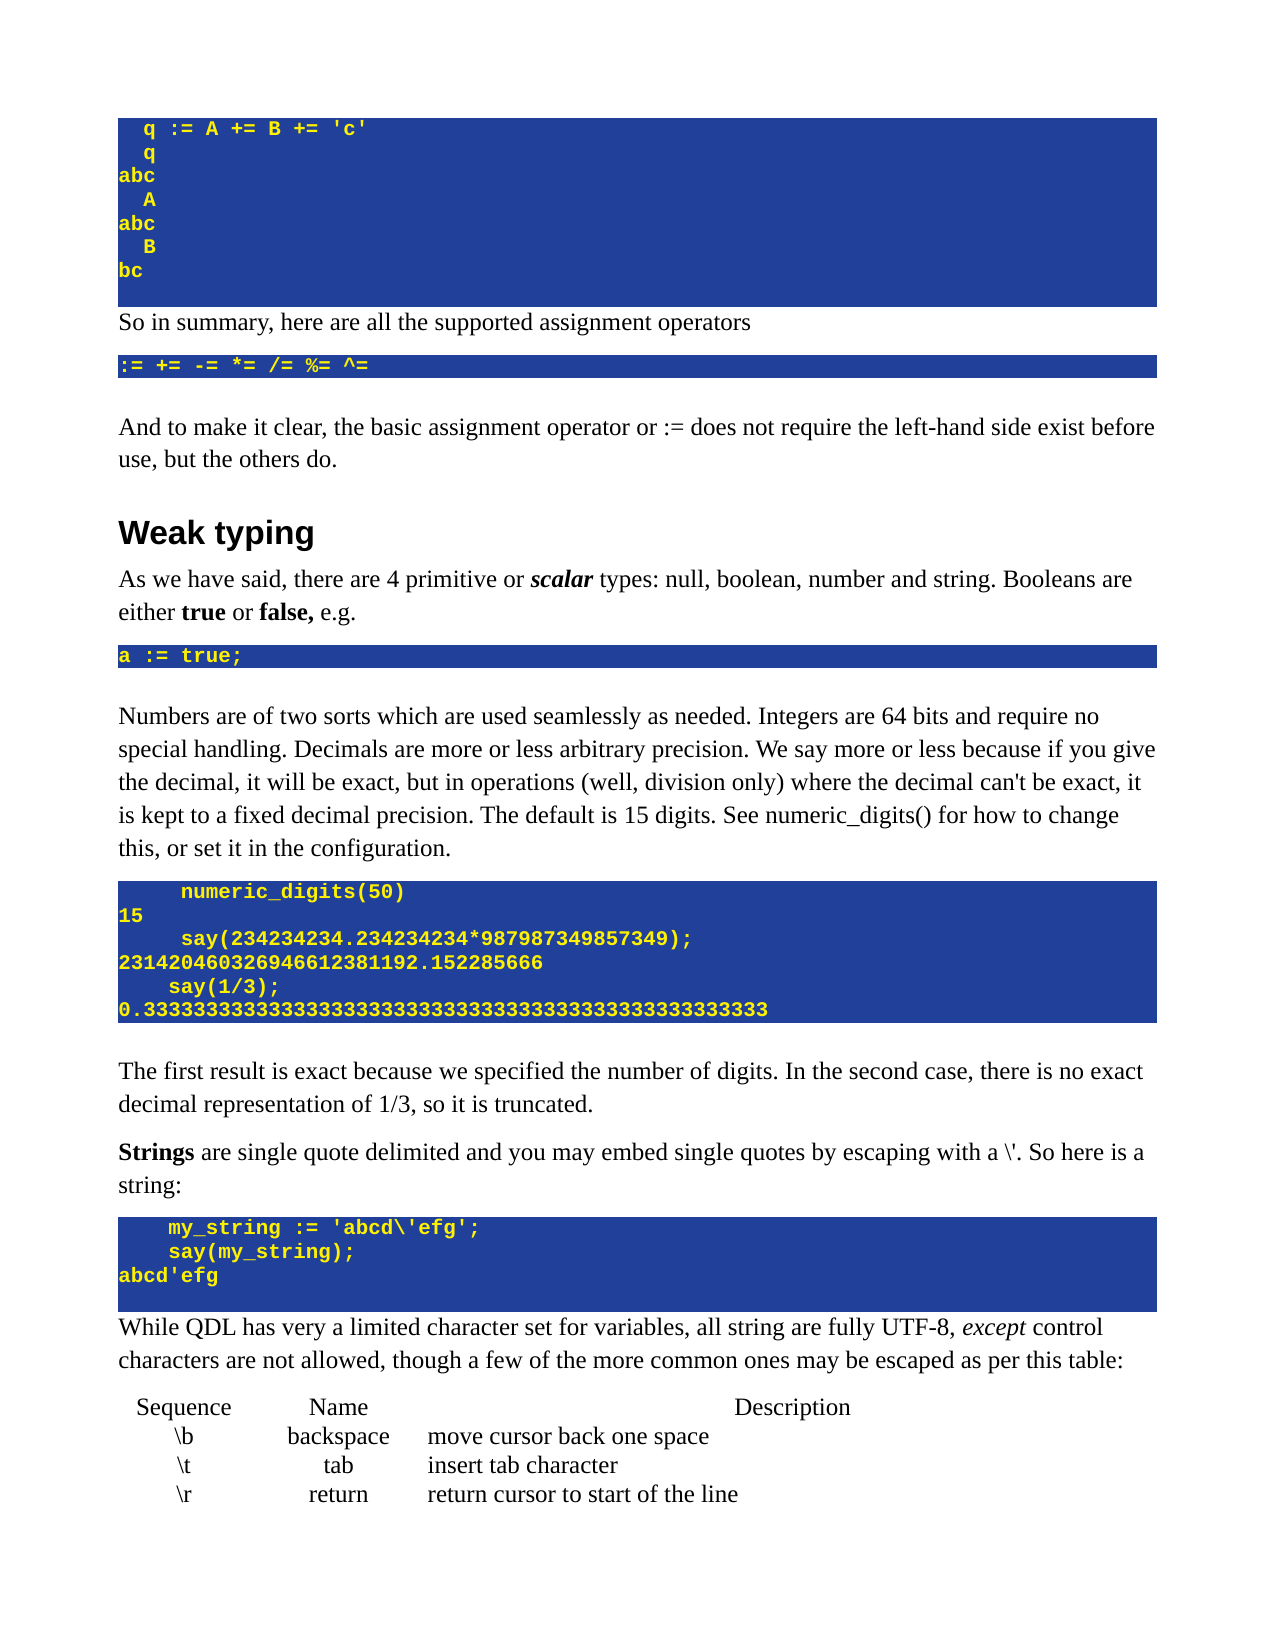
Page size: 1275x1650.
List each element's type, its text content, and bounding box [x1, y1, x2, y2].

table_cell tab [249, 1450, 427, 1479]
text say(my_string); [118, 1241, 1157, 1264]
table_header Description [428, 1393, 1157, 1421]
text a := true; [118, 645, 1157, 668]
table_header Name [249, 1393, 427, 1421]
text bc [118, 260, 1157, 284]
table_cell return [249, 1479, 427, 1507]
subtitle Weak typing [118, 513, 1157, 552]
text Strings are single quote delimited and you may embed single quotes by escaping with a \'. So here is a string: [118, 1137, 1157, 1198]
table_cell move cursor back one space [428, 1421, 1157, 1450]
text 15 [118, 905, 1157, 928]
text my_string := 'abcd\'efg'; [118, 1217, 1157, 1241]
text And to make it clear, the basic assignment operator or := does not require the left-hand side exist before use, but the others do. [118, 378, 1157, 473]
text abc [118, 165, 1157, 189]
text The first result is exact because we specified the number of digits. In the second case, there is no exact decimal representation of 1/3, so it is truncated. [118, 1023, 1157, 1118]
table_cell insert tab character [428, 1450, 1157, 1479]
text A [118, 189, 1157, 213]
table_cell \t [118, 1450, 249, 1479]
text := += -= *= /= %= ^= [118, 355, 1157, 378]
text Numbers are of two sorts which are used seamlessly as needed. Integers are 64 bits and require no special handling. Decimals are more or less arbitrary precision. We say more or less because if you give the decimal, it will be exact, but in operations (well, division only) where the decimal can't be exact, it is kept to a fixed decimal precision. The default is 15 digits. See numeric_digits() for how to change this, or set it in the configuration. [118, 668, 1157, 862]
text So in summary, here are all the supported assignment operators [118, 307, 1157, 336]
table_cell backspace [249, 1421, 427, 1450]
text q := A += B += 'c' [118, 118, 1157, 142]
text abc [118, 213, 1157, 236]
text 231420460326946612381192.152285666 [118, 952, 1157, 976]
table_header Sequence [118, 1393, 249, 1421]
text abcd'efg [118, 1264, 1157, 1288]
text say(1/3); [118, 976, 1157, 999]
text say(234234234.234234234*987987349857349); [118, 928, 1157, 952]
table_cell return cursor to start of the line [428, 1479, 1157, 1507]
text While QDL has very a limited character set for variables, all string are fully UTF-8, except control characters are not allowed, though a few of the more common ones may be escaped as per this table: [118, 1312, 1157, 1374]
text numeric_digits(50) [118, 881, 1157, 905]
text As we have said, there are 4 primitive or scalar types: null, boolean, number and string. Booleans are either true or false, e.g. [118, 564, 1157, 626]
text 0.33333333333333333333333333333333333333333333333333 [118, 999, 1157, 1023]
table_cell \b [118, 1421, 249, 1450]
table_cell \r [118, 1479, 249, 1507]
text q [118, 142, 1157, 165]
text B [118, 236, 1157, 260]
